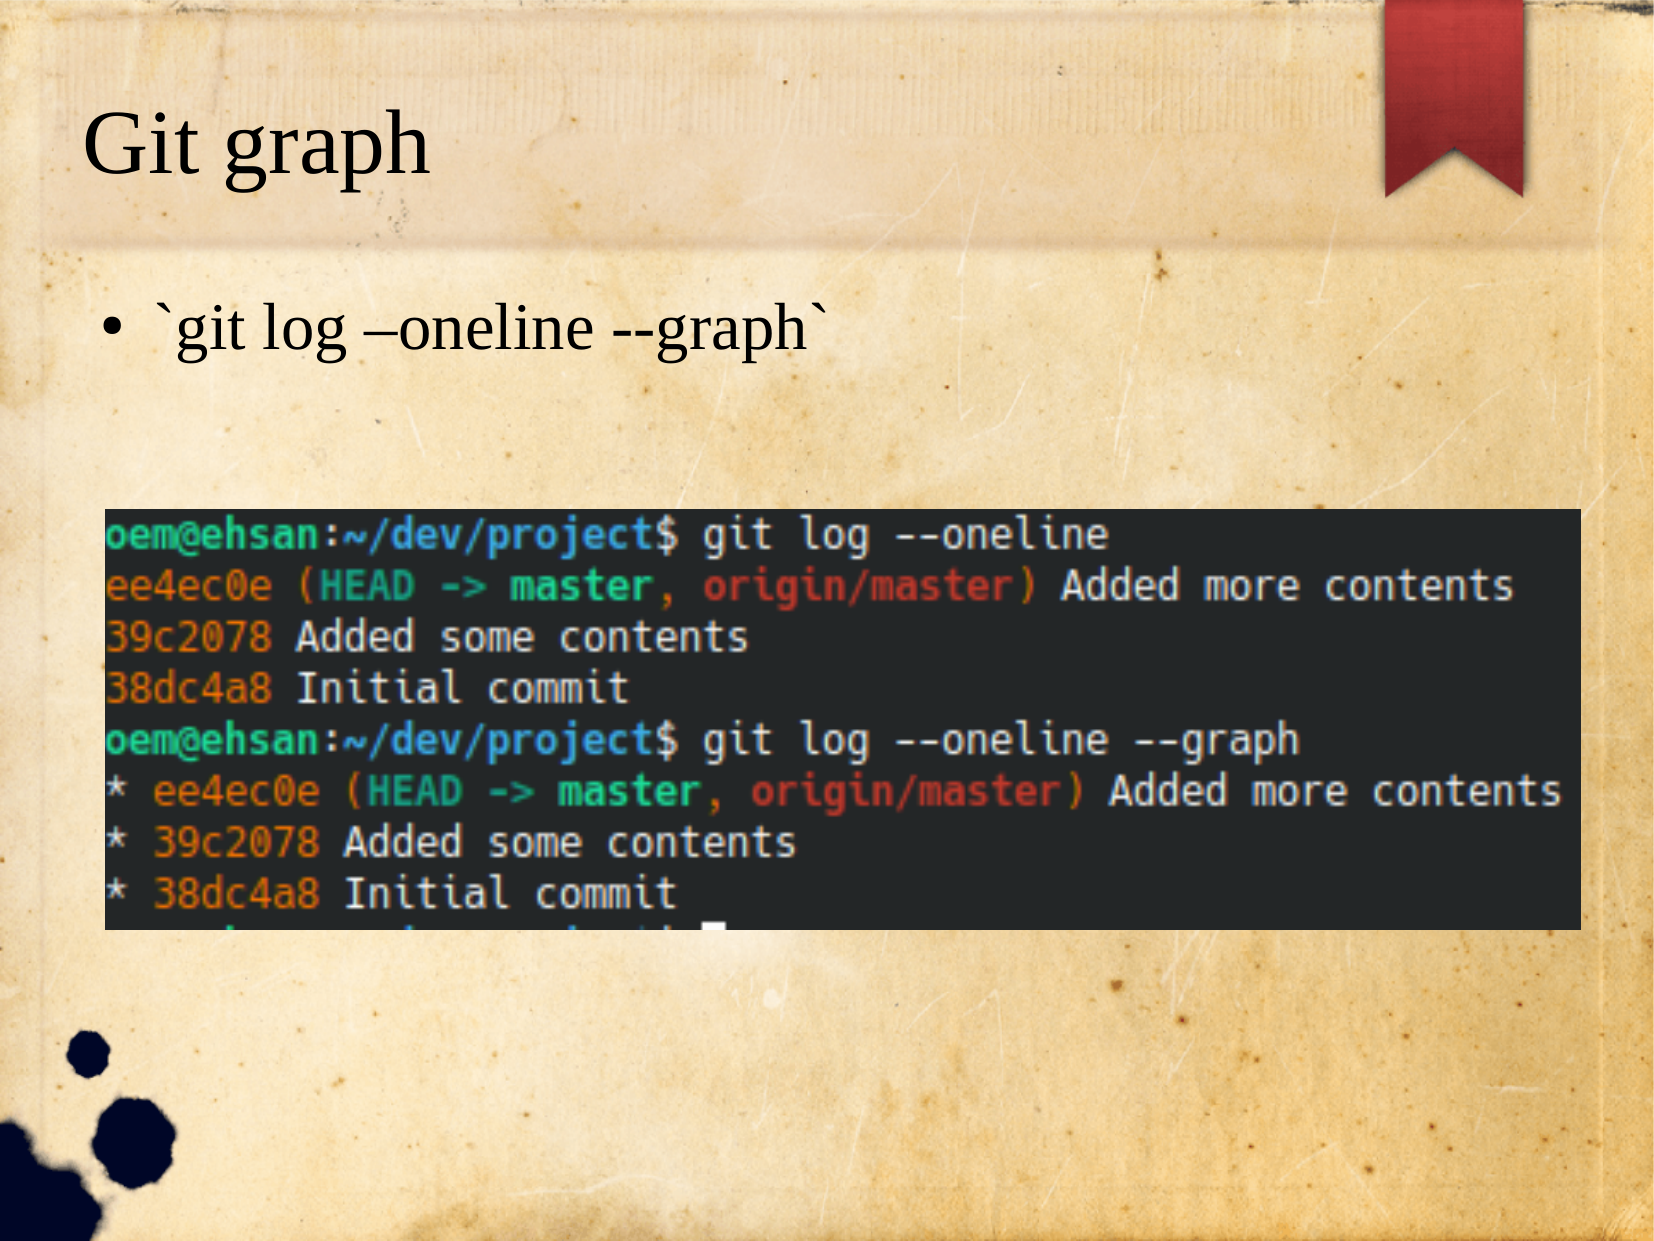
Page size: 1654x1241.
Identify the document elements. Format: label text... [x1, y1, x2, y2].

title Git graph [82, 49, 1347, 237]
picture [0, 0, 1654, 1241]
list `git log –oneline --graph` [82, 290, 1538, 1010]
